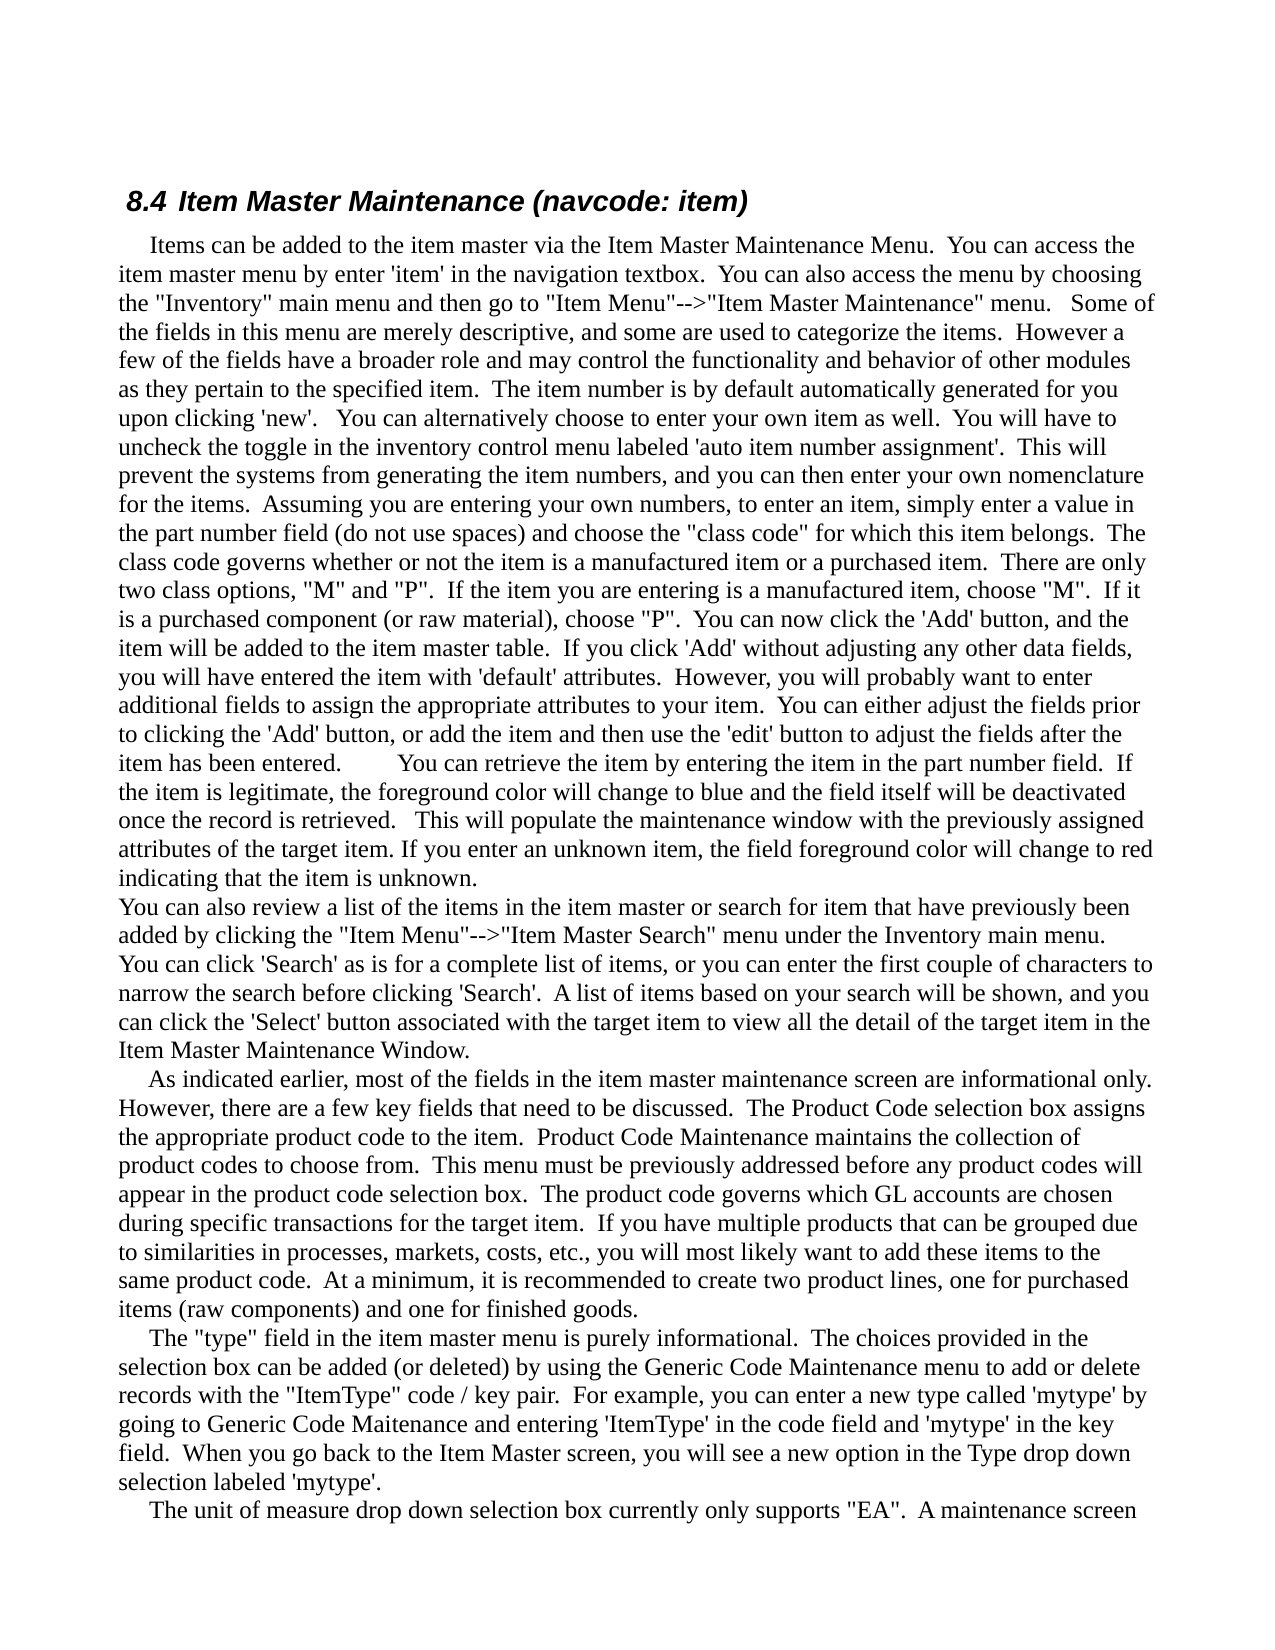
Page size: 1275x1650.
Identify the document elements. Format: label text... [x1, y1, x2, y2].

text The "type" field in the item master menu is purely informational. The choices provided in the selection box can be added (or deleted) by using the Generic Code Maintenance menu to add or delete records with the "ItemType" code / key pair. For example, you can enter a new type called 'mytype' by going to Generic Code Maitenance and entering 'ItemType' in the code field and 'mytype' in the key field. When you go back to the Item Master screen, you will see a new option in the Type drop down selection labeled 'mytype'. [118, 1323, 1157, 1495]
subtitle Item Master Maintenance (navcode: item) [118, 184, 1157, 218]
text As indicated earlier, most of the fields in the item master maintenance screen are informational only. However, there are a few key fields that need to be discussed. The Product Code selection box assigns the appropriate product code to the item. Product Code Maintenance maintains the collection of product codes to choose from. This menu must be previously addressed before any product codes will appear in the product code selection box. The product code governs which GL accounts are chosen during specific transactions for the target item. If you have multiple products that can be grouped due to similarities in processes, markets, costs, etc., you will most likely want to add these items to the same product code. At a minimum, it is recommended to create two product lines, one for purchased items (raw components) and one for finished goods. [118, 1064, 1157, 1323]
text The unit of measure drop down selection box currently only supports "EA". A maintenance screen [118, 1495, 1157, 1524]
text You can also review a list of the items in the item master or search for item that have previously been added by clicking the "Item Menu"-->"Item Master Search" menu under the Inventory main menu. You can click 'Search' as is for a complete list of items, or you can enter the first couple of characters to narrow the search before clicking 'Search'. A list of items based on your search will be shown, and you can click the 'Select' button associated with the target item to view all the detail of the target item in the Item Master Maintenance Window. [118, 892, 1157, 1064]
text Items can be added to the item master via the Item Master Maintenance Menu. You can access the item master menu by enter 'item' in the navigation textbox. You can also access the menu by choosing the "Inventory" main menu and then go to "Item Menu"-->"Item Master Maintenance" menu. Some of the fields in this menu are merely descriptive, and some are used to categorize the items. However a few of the fields have a broader role and may control the functionality and behavior of other modules as they pertain to the specified item. The item number is by default automatically generated for you upon clicking 'new'. You can alternatively choose to enter your own item as well. You will have to uncheck the toggle in the inventory control menu labeled 'auto item number assignment'. This will prevent the systems from generating the item numbers, and you can then enter your own nomenclature for the items. Assuming you are entering your own numbers, to enter an item, simply enter a value in the part number field (do not use spaces) and choose the "class code" for which this item belongs. The class code governs whether or not the item is a manufactured item or a purchased item. There are only two class options, "M" and "P". If the item you are entering is a manufactured item, choose "M". If it is a purchased component (or raw material), choose "P". You can now click the 'Add' button, and the item will be added to the item master table. If you click 'Add' without adjusting any other data fields, you will have entered the item with 'default' attributes. However, you will probably want to enter additional fields to assign the appropriate attributes to your item. You can either adjust the fields prior to clicking the 'Add' button, or add the item and then use the 'edit' button to adjust the fields after the item has been entered. You can retrieve the item by entering the item in the part number field. If the item is legitimate, the foreground color will change to blue and the field itself will be deactivated once the record is retrieved. This will populate the maintenance window with the previously assigned attributes of the target item. If you enter an unknown item, the field foreground color will change to red indicating that the item is unknown. [118, 230, 1157, 892]
